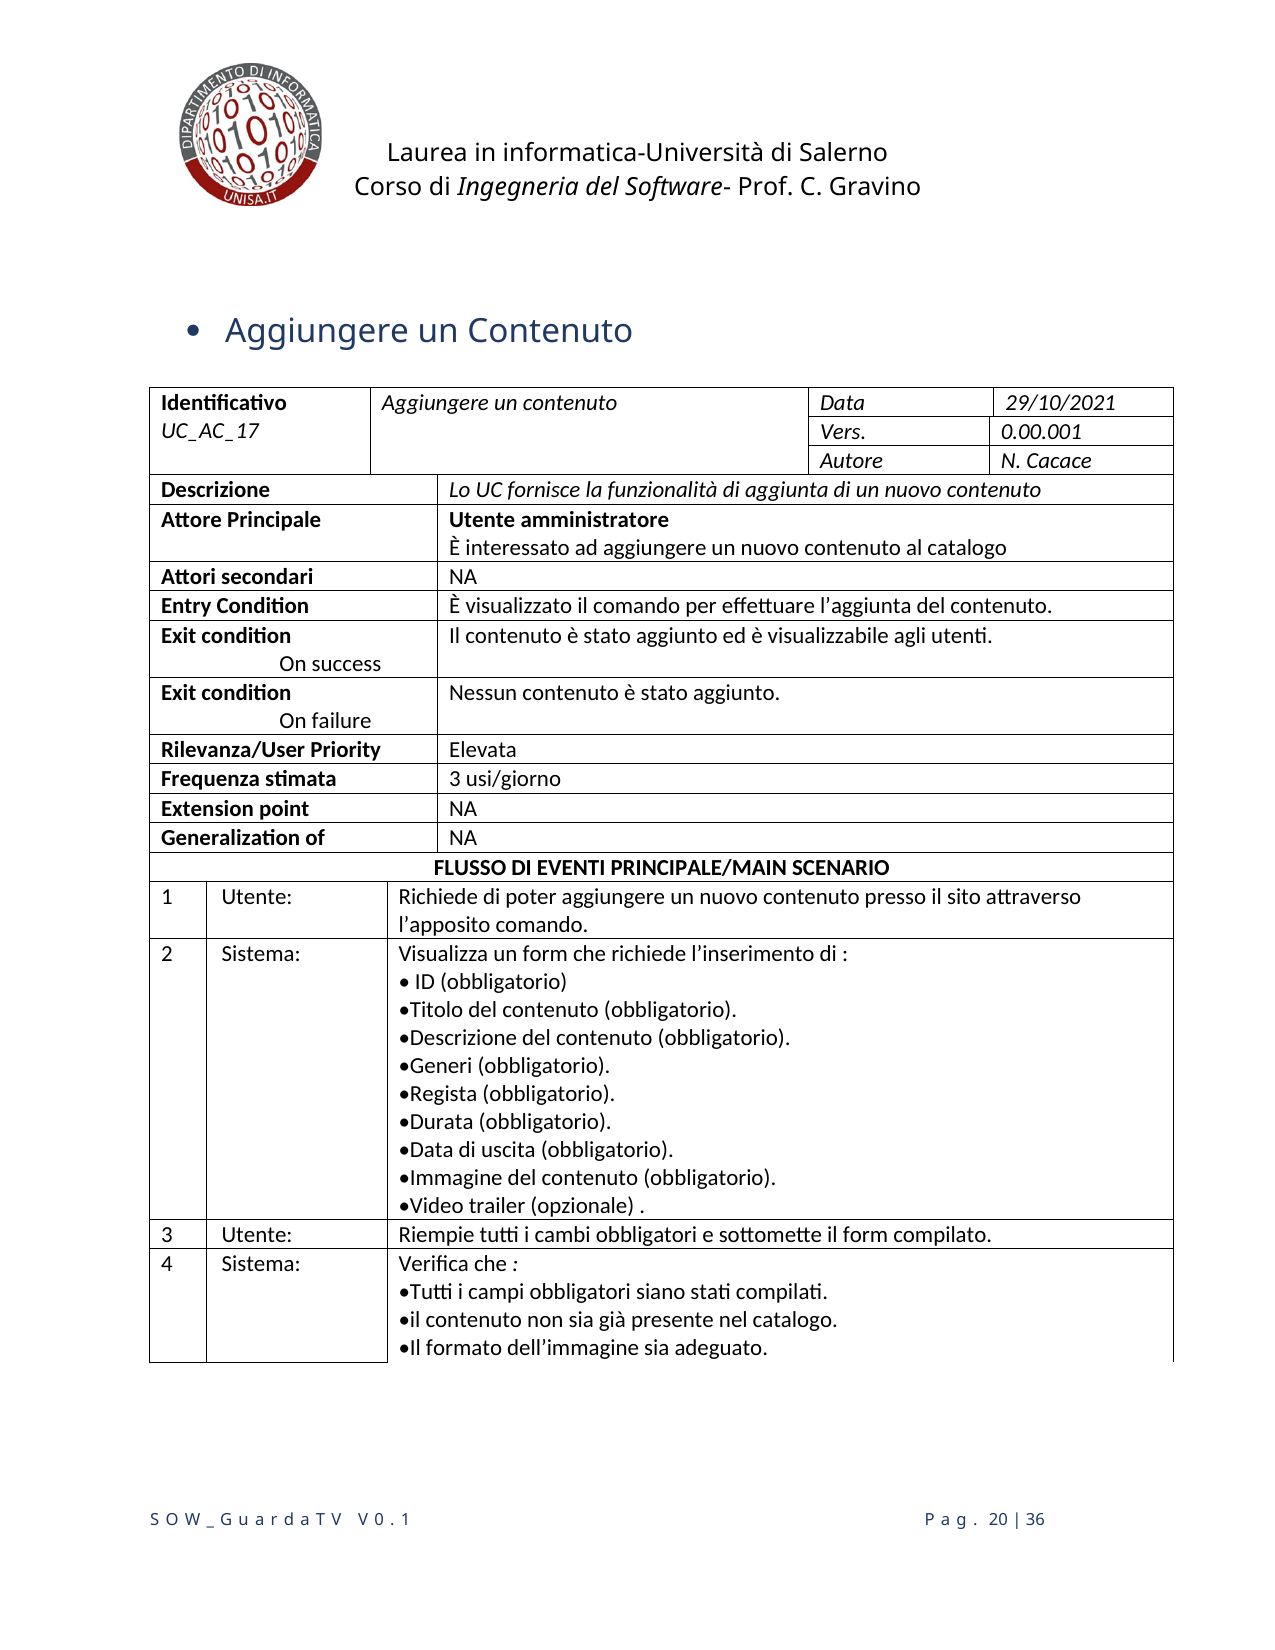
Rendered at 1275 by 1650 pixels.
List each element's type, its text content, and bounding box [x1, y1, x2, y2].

table_cell [1174, 620, 1183, 677]
table_cell Rilevanza/User Priority [150, 735, 437, 763]
table_cell 0.00.001 [990, 417, 1173, 445]
table_cell Verifica che : •Tutti i campi obbligatori siano stati compilati. •il contenuto non sia già presente nel catalogo. •Il formato dell’immagine sia adeguato. [388, 1249, 1173, 1362]
table_cell [1174, 1219, 1183, 1248]
table_cell Richiede di poter aggiungere un nuovo contenuto presso il sito attraverso l’apposito comando. [388, 882, 1173, 938]
table_cell [1174, 1248, 1183, 1362]
table_cell [1174, 763, 1183, 793]
table_cell Vers. [809, 417, 989, 445]
table_cell 2 [150, 939, 206, 1219]
table_cell Attori secondari [150, 562, 437, 590]
table_cell [1174, 938, 1183, 1219]
table_cell Generalization of [150, 823, 437, 852]
table_header Data [809, 388, 993, 416]
table_cell Extension point [150, 794, 437, 822]
table_cell Il contenuto è stato aggiunto ed è visualizzabile agli utenti. [438, 621, 1173, 677]
table_cell Nessun contenuto è stato aggiunto. [438, 678, 1173, 734]
table_cell NA [438, 562, 1173, 590]
list Aggiungere un Contenuto [187, 306, 1125, 352]
table_cell Utente: [207, 882, 387, 938]
table_cell 4 [150, 1249, 206, 1362]
table_cell NA [438, 794, 1173, 822]
table_cell [1174, 822, 1183, 852]
table_cell Lo UC fornisce la funzionalità di aggiunta di un nuovo contenuto [438, 475, 1173, 504]
table_cell [1174, 793, 1183, 822]
table_cell [1174, 734, 1183, 763]
table_header Aggiungere un contenuto [371, 388, 808, 474]
table_cell 3 [150, 1220, 206, 1248]
table_header 29/10/2021 [994, 388, 1173, 416]
table_cell Visualizza un form che richiede l’inserimento di : • ID (obbligatorio) •Titolo del contenuto (obbligatorio). •Descrizione del contenuto (obbligatorio). •Generi (obbligatorio). •Regista (obbligatorio). •Durata (obbligatorio). •Data di uscita (obbligatorio). •Immagine del contenuto (obbligatorio). •Video trailer (opzionale) . [388, 939, 1173, 1219]
table_cell Sistema: [207, 1249, 387, 1362]
table_header Identificativo UC_AC_17 [150, 388, 370, 474]
table_cell NA [438, 823, 1173, 852]
table_cell [1174, 416, 1183, 445]
table_cell Attore Principale [150, 505, 437, 561]
table_cell [1174, 852, 1183, 881]
table_cell Descrizione [150, 475, 437, 504]
table_cell [1174, 474, 1183, 504]
table_cell Frequenza stimata [150, 764, 437, 793]
table_cell [1174, 881, 1183, 938]
table_cell Utente amministratore È interessato ad aggiungere un nuovo contenuto al catalogo [438, 505, 1173, 561]
table_cell Utente: [207, 1220, 387, 1248]
table_cell Riempie tutti i cambi obbligatori e sottomette il form compilato. [388, 1220, 1173, 1248]
table_cell 1 [150, 882, 206, 938]
table_cell Entry Condition [150, 591, 437, 620]
table_cell N. Cacace [990, 446, 1173, 474]
table_cell È visualizzato il comando per effettuare l’aggiunta del contenuto. [438, 591, 1173, 620]
table_header [1174, 387, 1183, 416]
table_cell Exit condition On success [150, 621, 437, 677]
table_cell Elevata [438, 735, 1173, 763]
table_cell Flusso di Eventi Principale/Main Scenario [150, 853, 1173, 881]
table_cell [1174, 561, 1183, 590]
table_cell [1174, 445, 1183, 474]
table_cell 3 usi/giorno [438, 764, 1173, 793]
table_cell [1174, 590, 1183, 620]
table_cell [1174, 677, 1183, 734]
table_cell Sistema: [207, 939, 387, 1219]
table_cell Autore [809, 446, 989, 474]
table_cell [1174, 504, 1183, 561]
table_cell Exit condition On failure [150, 678, 437, 734]
